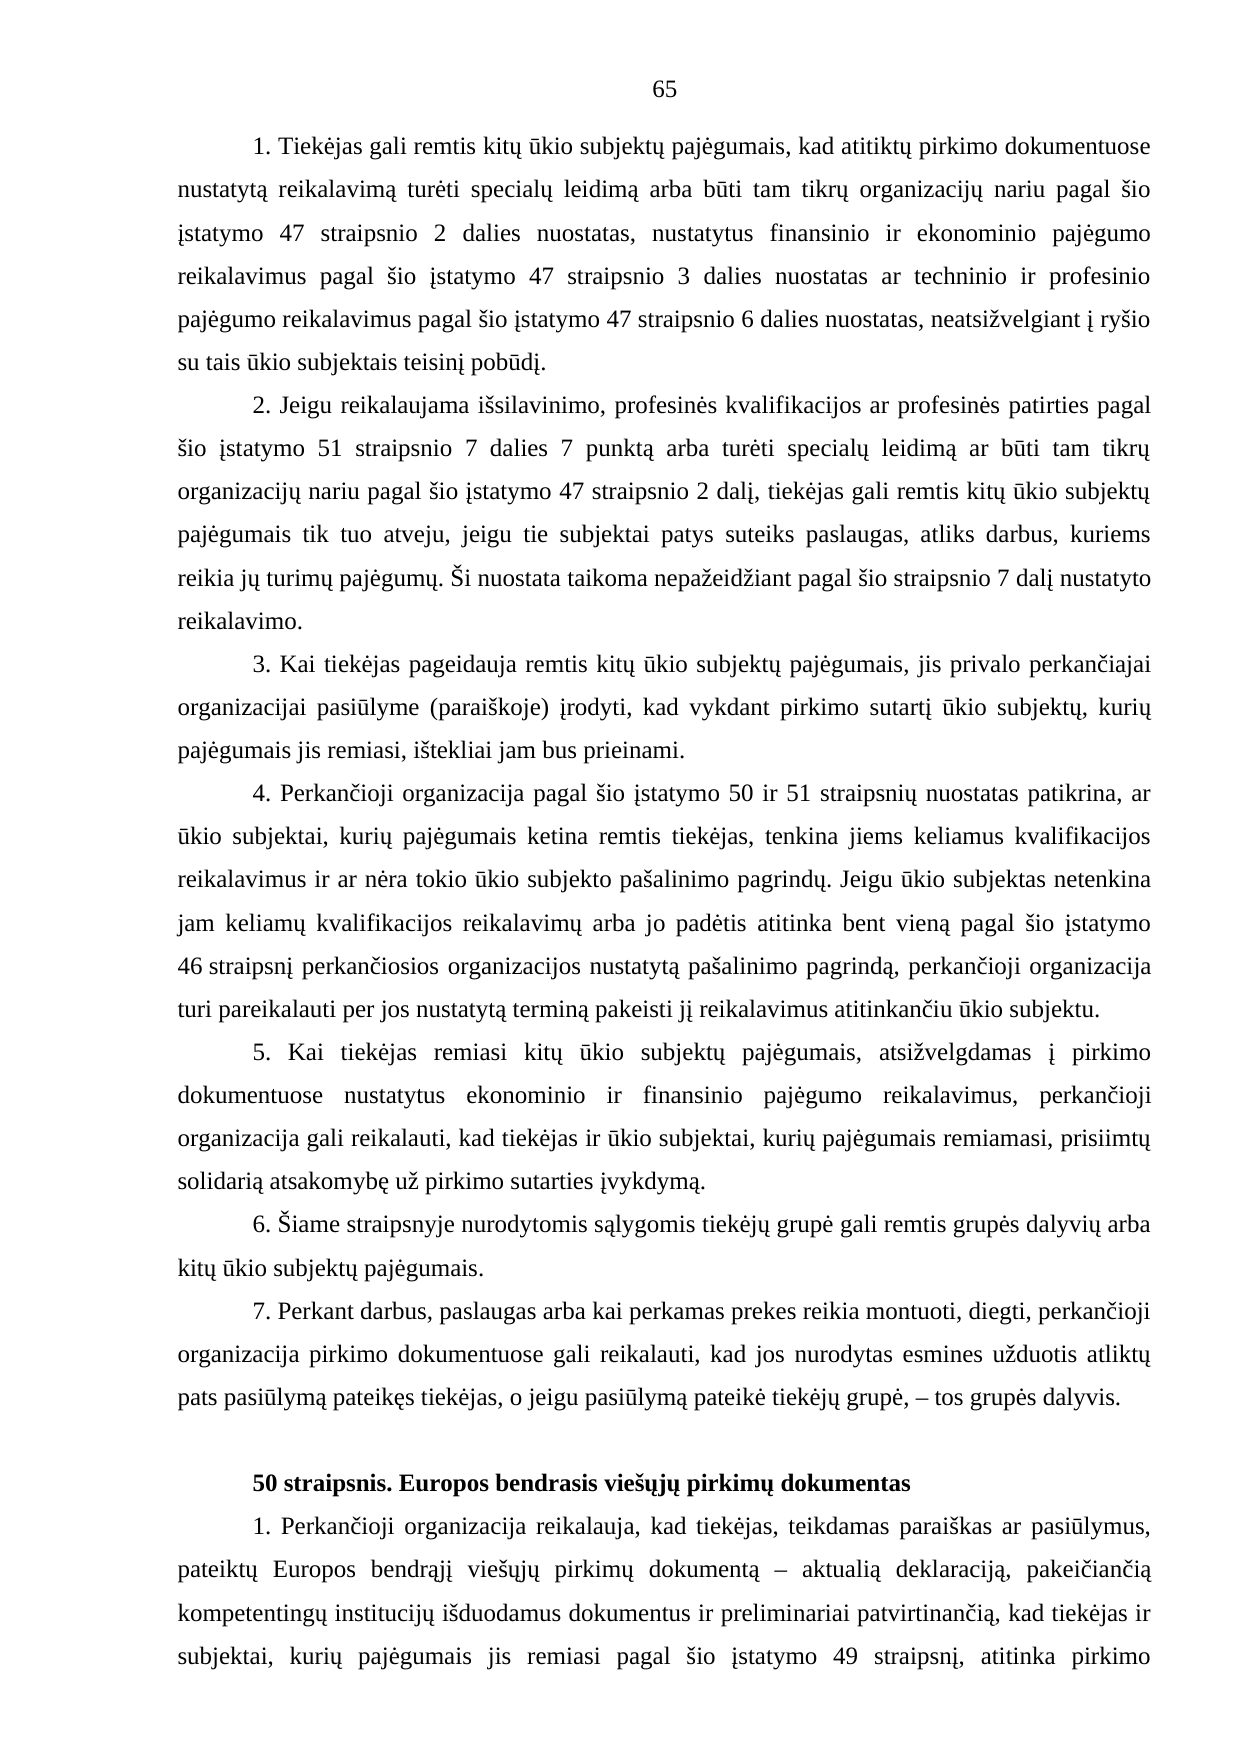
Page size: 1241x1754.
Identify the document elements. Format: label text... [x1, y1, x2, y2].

text 1. Tiekėjas gali remtis kitų ūkio subjektų pajėgumais, kad atitiktų pirkimo dokumentuose nustatytą reikalavimą turėti specialų leidimą arba būti tam tikrų organizacijų nariu pagal šio įstatymo 47 straipsnio 2 dalies nuostatas, nustatytus finansinio ir ekonominio pajėgumo reikalavimus pagal šio įstatymo 47 straipsnio 3 dalies nuostatas ar techninio ir profesinio pajėgumo reikalavimus pagal šio įstatymo 47 straipsnio 6 dalies nuostatas, neatsižvelgiant į ryšio su tais ūkio subjektais teisinį pobūdį. [177, 131, 1152, 376]
text 4. Perkančioji organizacija pagal šio įstatymo 50 ir 51 straipsnių nuostatas patikrina, ar ūkio subjektai, kurių pajėgumais ketina remtis tiekėjas, tenkina jiems keliamus kvalifikacijos reikalavimus ir ar nėra tokio ūkio subjekto pašalinimo pagrindų. Jeigu ūkio subjektas netenkina jam keliamų kvalifikacijos reikalavimų arba jo padėtis atitinka bent vieną pagal šio įstatymo 46 straipsnį perkančiosios organizacijos nustatytą pašalinimo pagrindą, perkančioji organizacija turi pareikalauti per jos nustatytą terminą pakeisti jį reikalavimus atitinkančiu ūkio subjektu. [177, 778, 1152, 1023]
text 50 straipsnis. Europos bendrasis viešųjų pirkimų dokumentas [177, 1468, 1152, 1497]
text 5. Kai tiekėjas remiasi kitų ūkio subjektų pajėgumais, atsižvelgdamas į pirkimo dokumentuose nustatytus ekonominio ir finansinio pajėgumo reikalavimus, perkančioji organizacija gali reikalauti, kad tiekėjas ir ūkio subjektai, kurių pajėgumais remiamasi, prisiimtų solidarią atsakomybę už pirkimo sutarties įvykdymą. [177, 1037, 1152, 1195]
text 2. Jeigu reikalaujama išsilavinimo, profesinės kvalifikacijos ar profesinės patirties pagal šio įstatymo 51 straipsnio 7 dalies 7 punktą arba turėti specialų leidimą ar būti tam tikrų organizacijų nariu pagal šio įstatymo 47 straipsnio 2 dalį, tiekėjas gali remtis kitų ūkio subjektų pajėgumais tik tuo atveju, jeigu tie subjektai patys suteiks paslaugas, atliks darbus, kuriems reikia jų turimų pajėgumų. Ši nuostata taikoma nepažeidžiant pagal šio straipsnio 7 dalį nustatyto reikalavimo. [177, 390, 1152, 634]
text 1. Perkančioji organizacija reikalauja, kad tiekėjas, teikdamas paraiškas ar pasiūlymus, pateiktų Europos bendrąjį viešųjų pirkimų dokumentą – aktualią deklaraciją, pakeičiančią kompetentingų institucijų išduodamus dokumentus ir preliminariai patvirtinančią, kad tiekėjas ir subjektai, kurių pajėgumais jis remiasi pagal šio įstatymo 49 straipsnį, atitinka pirkimo [177, 1511, 1152, 1669]
text 6. Šiame straipsnyje nurodytomis sąlygomis tiekėjų grupė gali remtis grupės dalyvių arba kitų ūkio subjektų pajėgumais. [177, 1209, 1152, 1281]
text 3. Kai tiekėjas pageidauja remtis kitų ūkio subjektų pajėgumais, jis privalo perkančiajai organizacijai pasiūlyme (paraiškoje) įrodyti, kad vykdant pirkimo sutartį ūkio subjektų, kurių pajėgumais jis remiasi, ištekliai jam bus prieinami. [177, 649, 1152, 764]
text 7. Perkant darbus, paslaugas arba kai perkamas prekes reikia montuoti, diegti, perkančioji organizacija pirkimo dokumentuose gali reikalauti, kad jos nurodytas esmines užduotis atliktų pats pasiūlymą pateikęs tiekėjas, o jeigu pasiūlymą pateikė tiekėjų grupė, – tos grupės dalyvis. [177, 1296, 1152, 1411]
